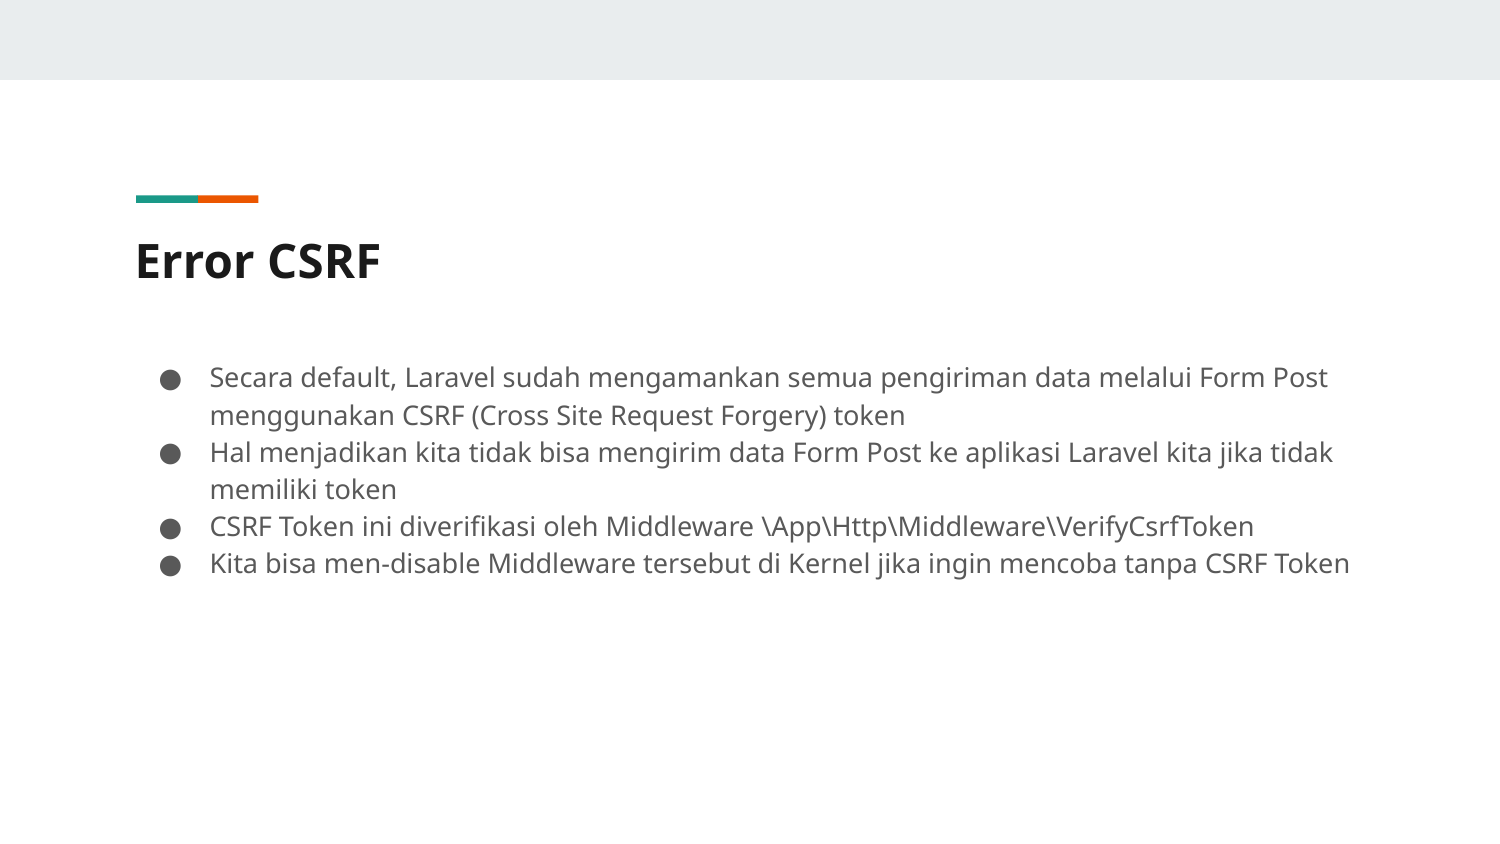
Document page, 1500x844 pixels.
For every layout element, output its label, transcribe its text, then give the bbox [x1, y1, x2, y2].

title Error CSRF [119, 216, 1381, 305]
list Secara default, Laravel sudah mengamankan semua pengiriman data melalui Form Post menggunakan CSRF (Cross Site Request Forgery) token Hal menjadikan kita tidak bisa mengirim data Form Post ke aplikasi Laravel kita jika tidak memiliki token CSRF Token ini diverifikasi oleh Middleware \App\Http\Middleware\VerifyCsrfToken Kita bisa men-disable Middleware tersebut di Kernel jika ingin mencoba tanpa CSRF Token [119, 341, 1381, 712]
